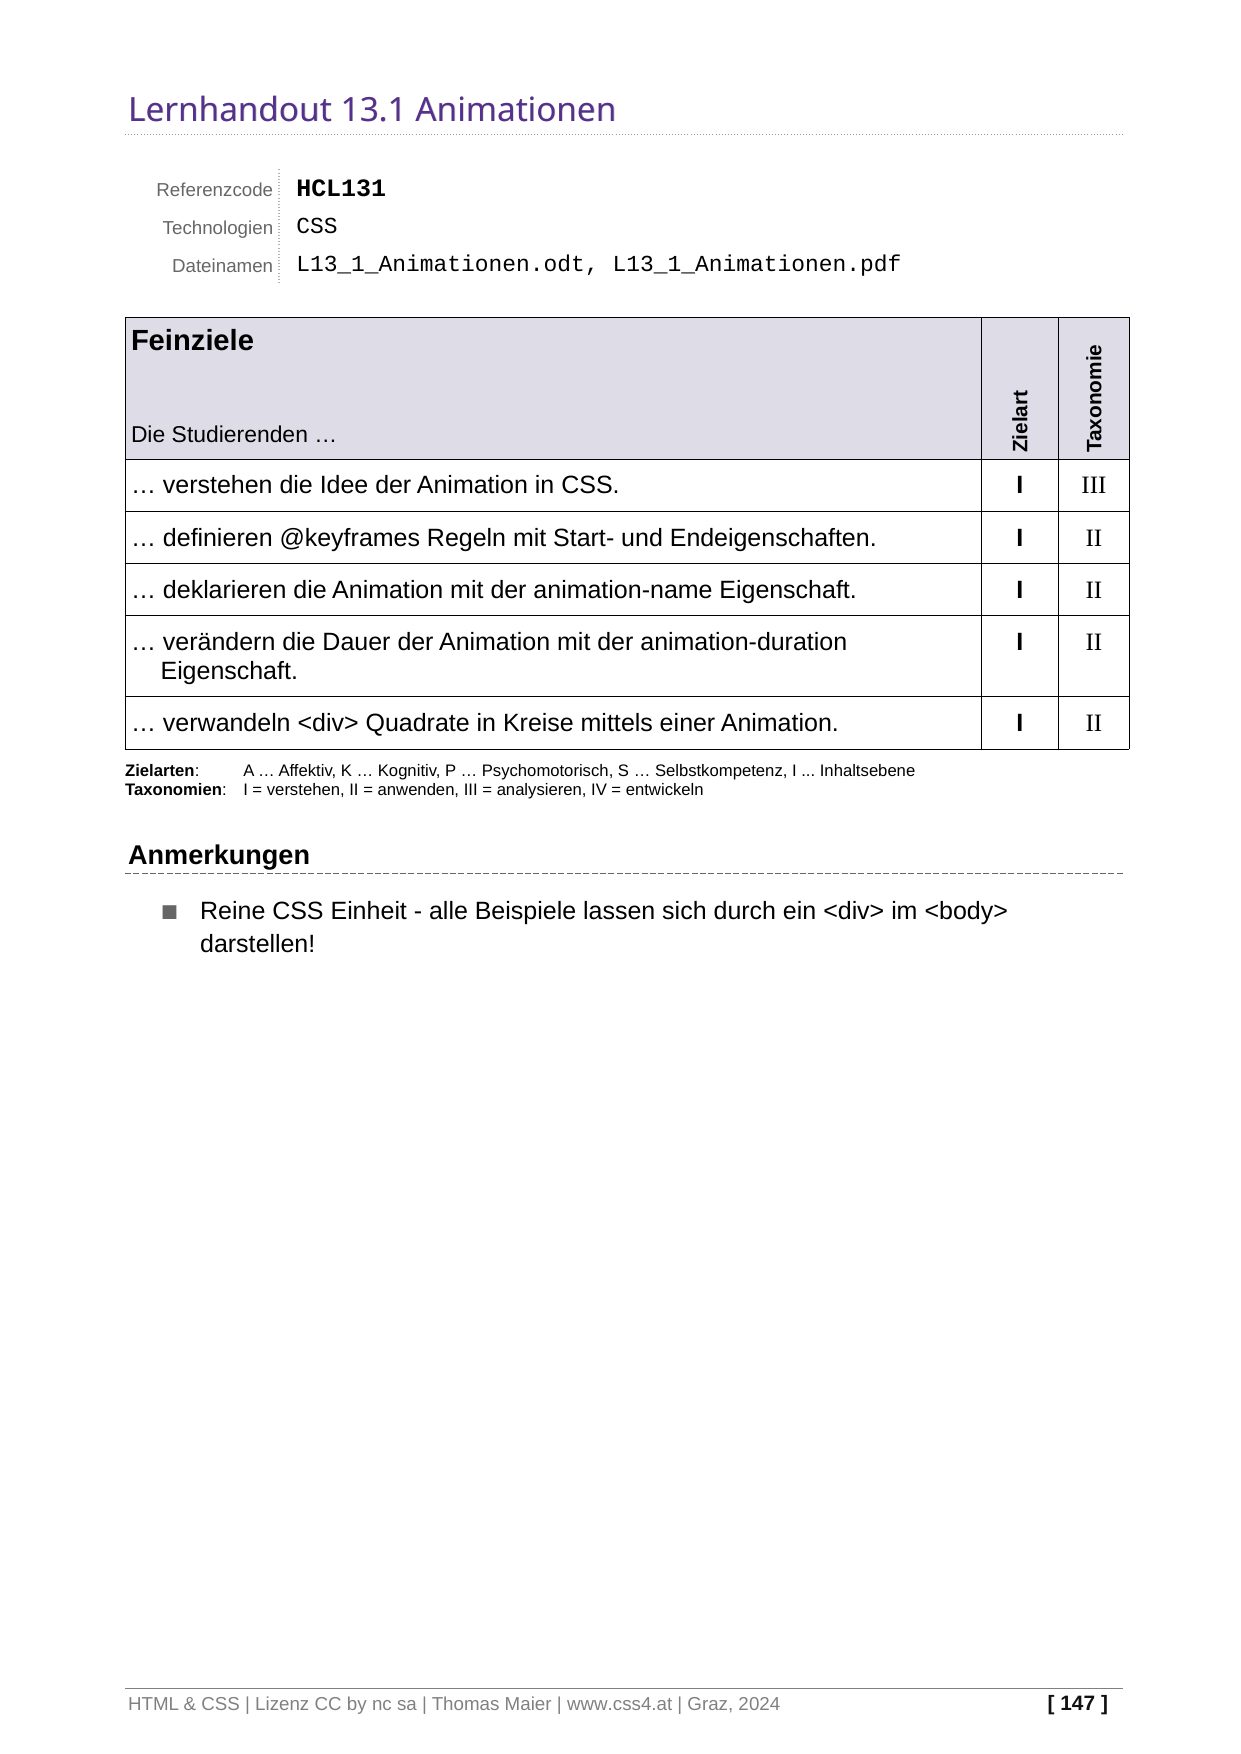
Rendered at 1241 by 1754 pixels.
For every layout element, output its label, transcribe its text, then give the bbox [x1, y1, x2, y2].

table_cell … verstehen die Idee der Animation in CSS. [126, 460, 981, 511]
table_cell I [982, 460, 1058, 511]
table_cell Technologien [125, 209, 278, 247]
list Reine CSS Einheit - alle Beispiele lassen sich durch ein <div> im <body> darstellen! [162, 896, 1123, 958]
table_cell II [1059, 512, 1129, 563]
table_cell I [982, 512, 1058, 563]
table_cell II [1059, 564, 1129, 615]
table_cell … verwandeln <div> Quadrate in Kreise mittels einer Animation. [126, 697, 981, 748]
text Zielarten: A … Affektiv, K … Kognitiv, P … Psychomotorisch, S … Selbstkompetenz, I ... Inhaltsebene Taxonomien: I = verstehen, II = anwenden, III = analysieren, IV = entwickeln [125, 761, 1123, 799]
table_cell … verändern die Dauer der Animation mit der animation-duration Eigenschaft. [126, 616, 981, 696]
table_header Referenzcode [125, 169, 278, 209]
text Anmerkungen [125, 836, 1123, 873]
subtitle Lernhandout 13.1 Animationen [125, 83, 1123, 134]
table_header Feinziele Die Studierenden … [126, 318, 981, 459]
table_cell I [982, 564, 1058, 615]
table_header Taxonomie [1059, 318, 1129, 459]
table_cell L13_1_Animationen.odt, L13_1_Animationen.pdf [279, 247, 1129, 284]
table_cell III [1059, 460, 1129, 511]
table_cell I [982, 616, 1058, 696]
table_cell CSS [279, 209, 1129, 247]
table_cell II [1059, 616, 1129, 696]
table_cell … deklarieren die Animation mit der animation-name Eigenschaft. [126, 564, 981, 615]
table_cell II [1059, 697, 1129, 748]
table_cell Dateinamen [125, 247, 278, 284]
table_header HCL131 [279, 169, 1129, 209]
table_cell … definieren @keyframes Regeln mit Start- und Endeigenschaften. [126, 512, 981, 563]
table_header Zielart [982, 318, 1058, 459]
table_cell I [982, 697, 1058, 748]
